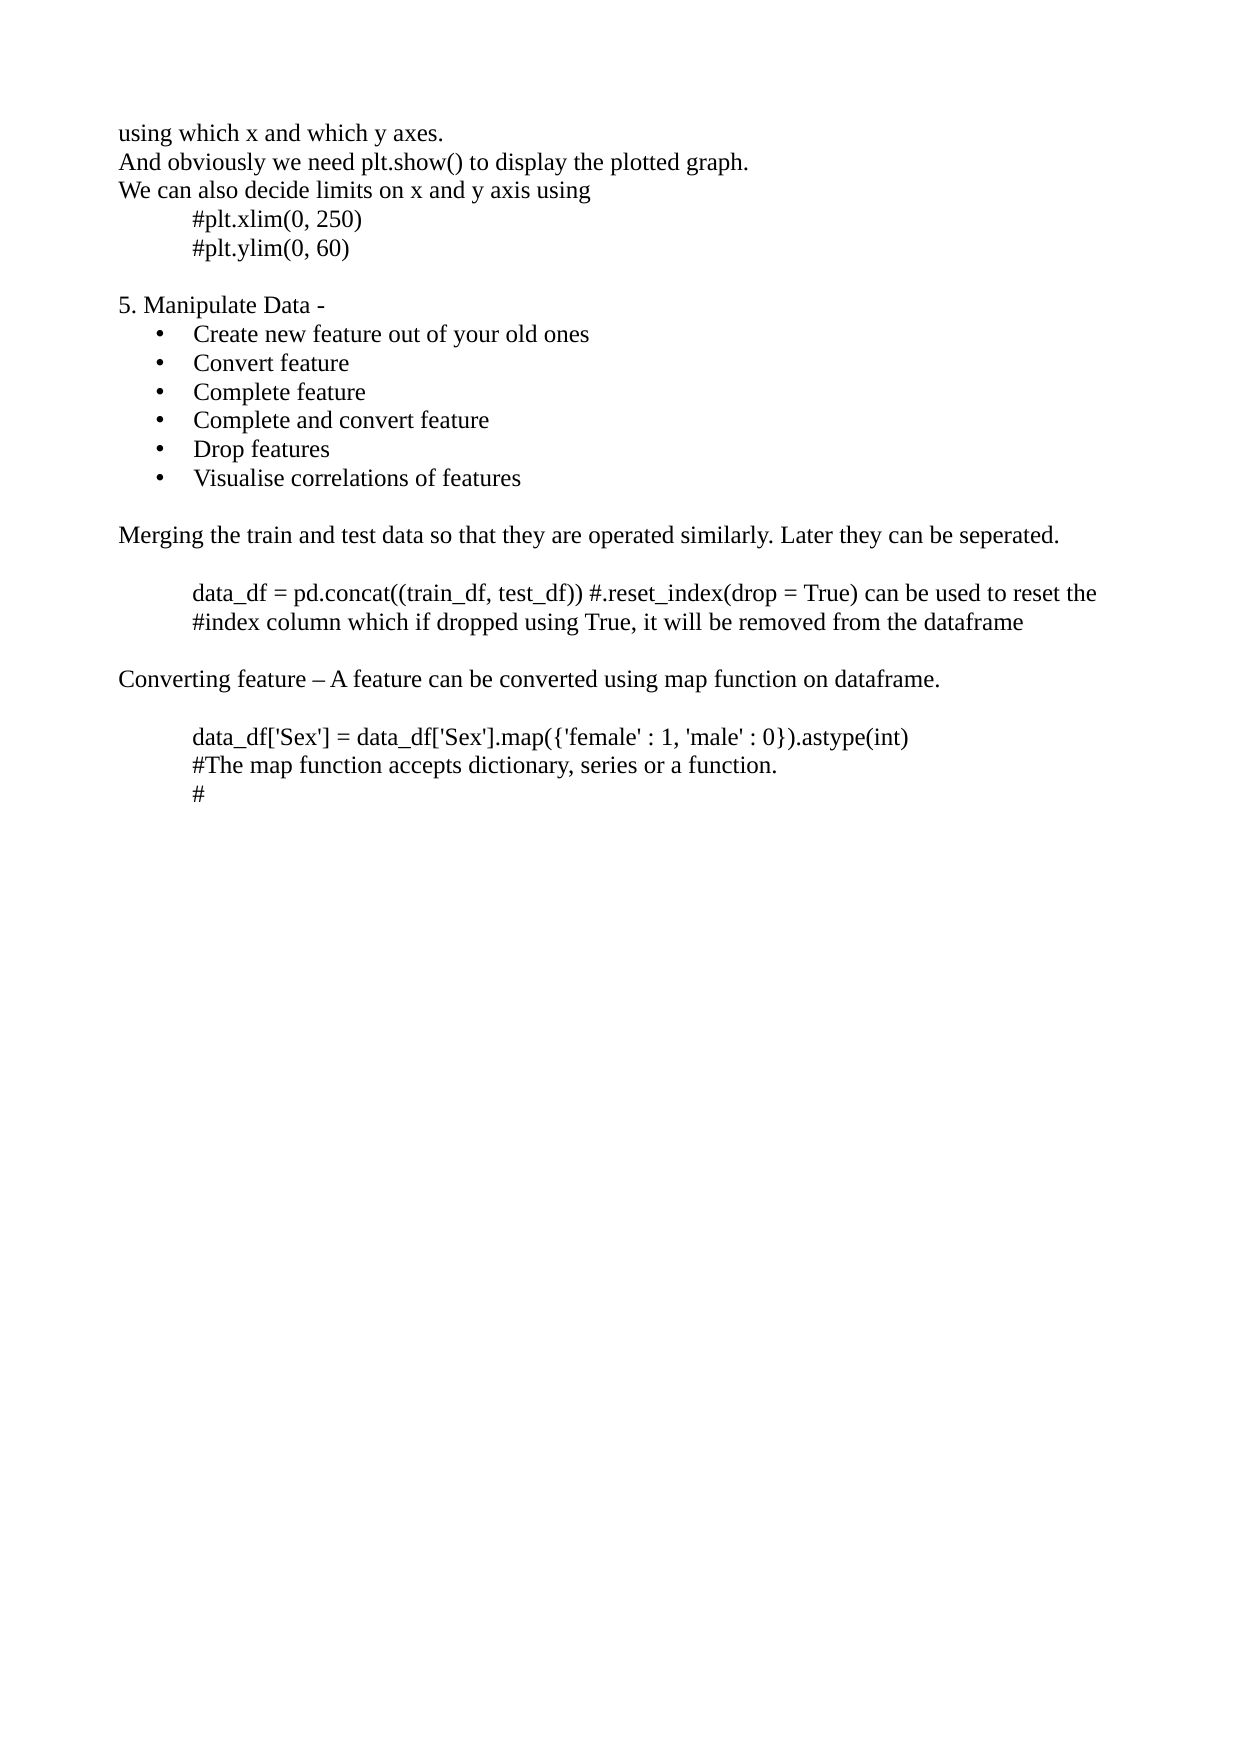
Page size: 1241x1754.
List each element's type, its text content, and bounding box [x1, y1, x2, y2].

text #The map function accepts dictionary, series or a function. [118, 751, 1122, 779]
text using which x and which y axes. [118, 118, 1122, 147]
text # [118, 779, 1122, 808]
text 5. Manipulate Data - [118, 291, 1122, 319]
list Drop features [156, 434, 1122, 463]
text #plt.ylim(0, 60) [118, 233, 1122, 262]
list Complete and convert feature [156, 406, 1122, 434]
list Create new feature out of your old ones [156, 319, 1122, 348]
text Merging the train and test data so that they are operated similarly. Later they can be seperated. [118, 521, 1122, 549]
list Complete feature [156, 377, 1122, 406]
list Visualise correlations of features [156, 463, 1122, 492]
text We can also decide limits on x and y axis using [118, 176, 1122, 204]
text And obviously we need plt.show() to display the plotted graph. [118, 147, 1122, 176]
text data_df = pd.concat((train_df, test_df)) #.reset_index(drop = True) can be used to reset the #index column which if dropped using True, it will be removed from the dataframe [118, 578, 1122, 636]
text Converting feature – A feature can be converted using map function on dataframe. [118, 664, 1122, 693]
text #plt.xlim(0, 250) [118, 204, 1122, 233]
text data_df['Sex'] = data_df['Sex'].map({'female' : 1, 'male' : 0}).astype(int) [118, 722, 1122, 751]
list Convert feature [156, 348, 1122, 377]
